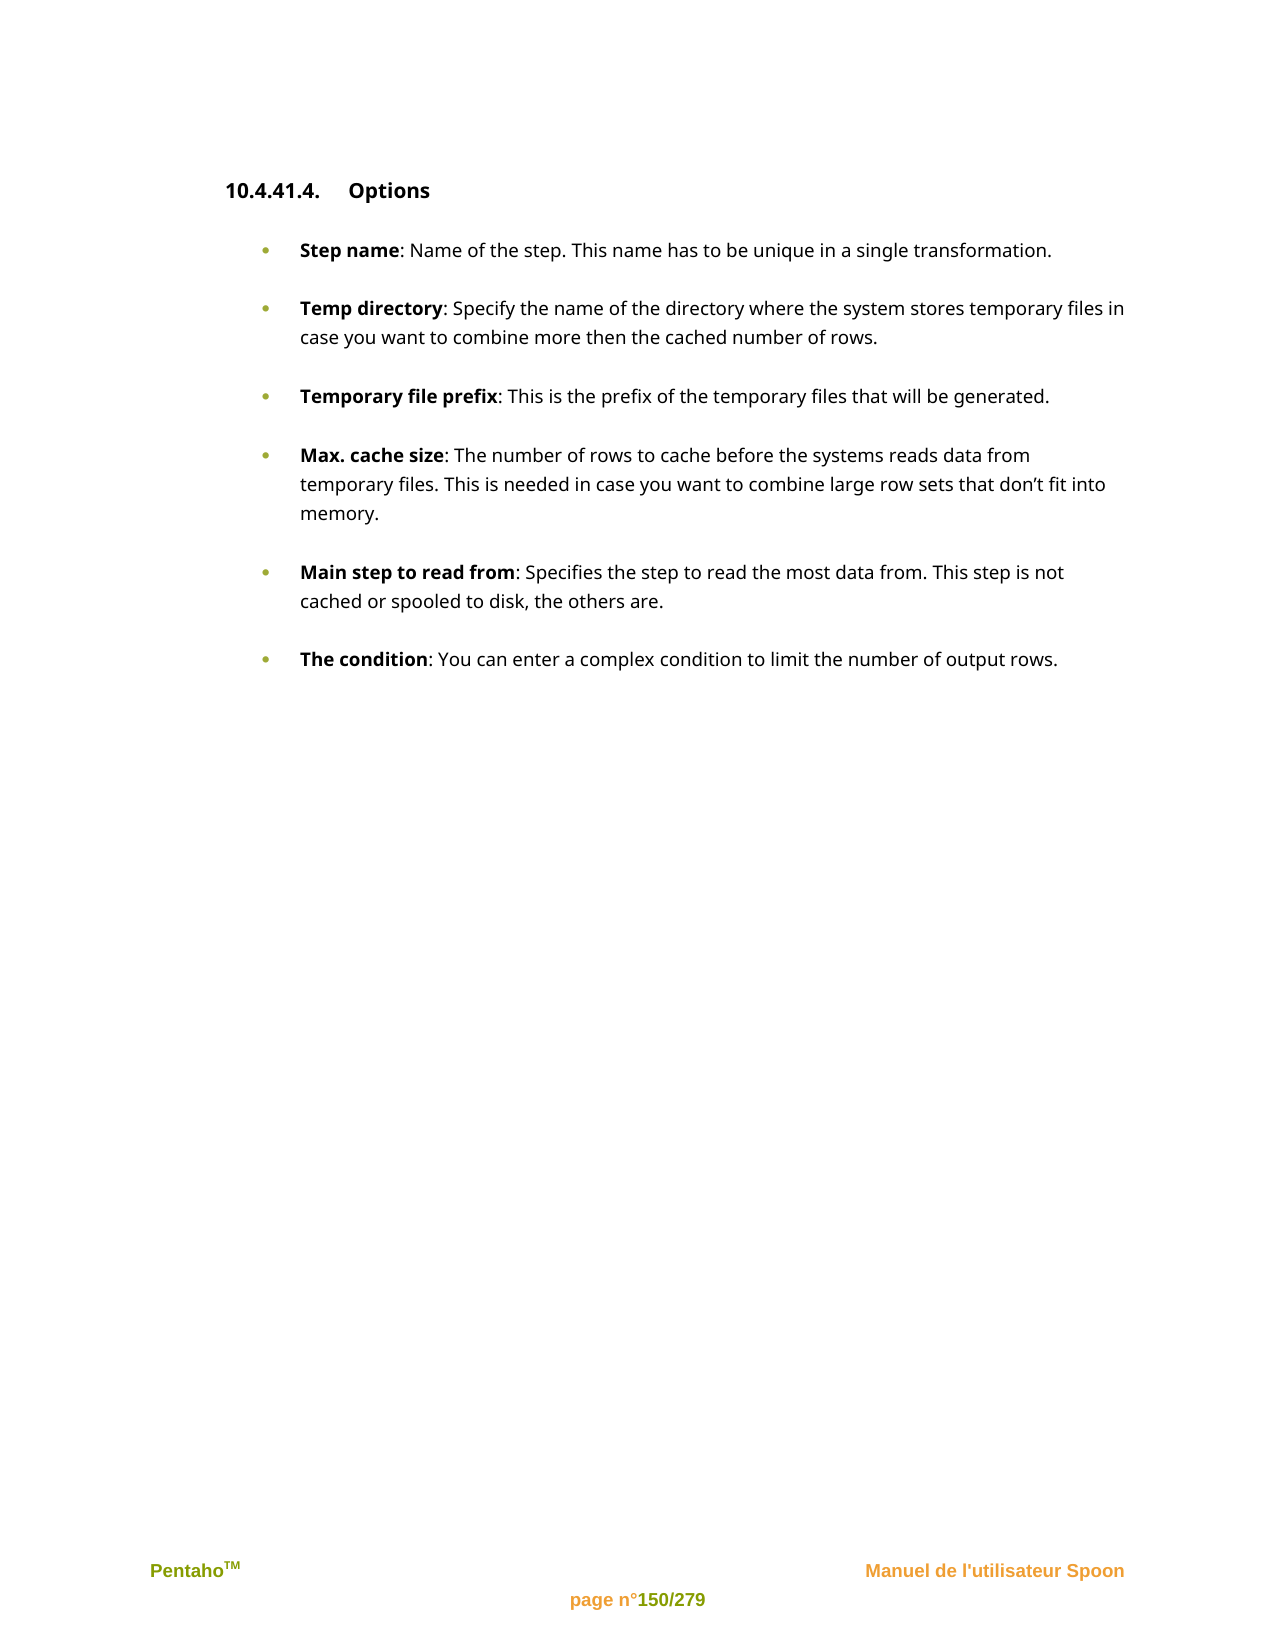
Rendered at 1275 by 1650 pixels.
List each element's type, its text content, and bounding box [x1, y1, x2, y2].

list Temp directory: Specify the name of the directory where the system stores temporary files in case you want to combine more then the cached number of rows. [262, 292, 1125, 351]
list Temporary file prefix: This is the prefix of the temporary files that will be generated. [262, 380, 1125, 409]
list Step name: Name of the step. This name has to be unique in a single transformation. [262, 234, 1125, 263]
list Main step to read from: Specifies the step to read the most data from. This step is not cached or spooled to disk, the others are. [262, 556, 1125, 614]
subtitle Options [225, 175, 1125, 204]
list Max. cache size: The number of rows to cache before the systems reads data from temporary files. This is needed in case you want to combine large row sets that don’t fit into memory. [262, 439, 1125, 526]
list The condition: You can enter a complex condition to limit the number of output rows. [262, 643, 1125, 673]
